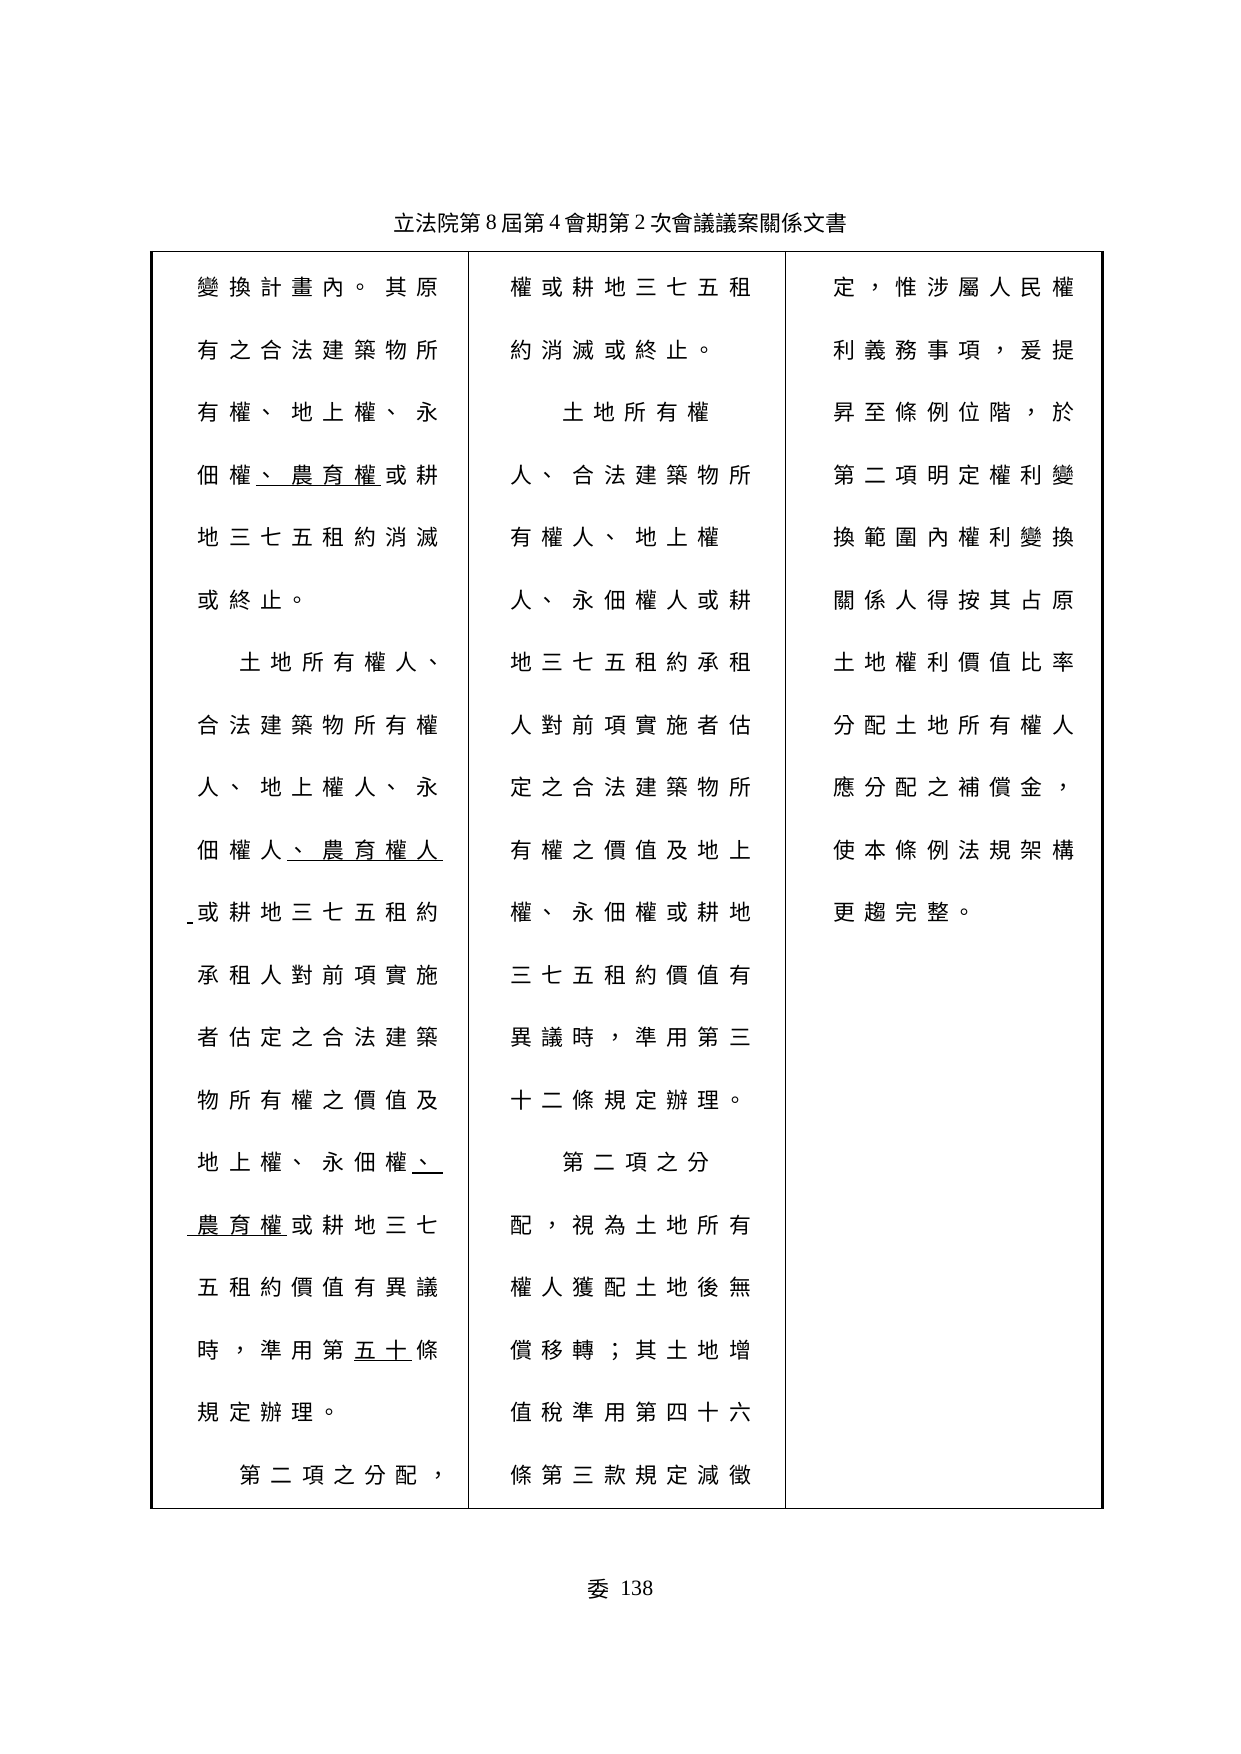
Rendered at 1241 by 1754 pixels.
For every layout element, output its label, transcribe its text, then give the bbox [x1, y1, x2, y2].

table_cell 權或耕地三七五租約消滅或終止。 土地所有權人、合法建築物所有權人、地上權人、永佃權人或耕地三七五租約承租人對前項實施者估定之合法建築物所有權之價值及地上權、永佃權或耕地三七五租約價值有異議時，準用第三十二條規定辦理。 第二項之分配，視為土地所有權人獲配土地後無償移轉；其土地增值稅準用第四十六條第三款規定減徵 [469, 252, 785, 1508]
table_cell 變換計畫內。其原有之合法建築物所有權、地上權、永佃權、農育權或耕地三七五租約消滅或終止。 土地所有權人、合法建築物所有權人、地上權人、永佃權人、農育權人或耕地三七五租約承租人對前項實施者估定之合法建築物所有權之價值及地上權、永佃權、農育權或耕地三七五租約價值有異議時，準用第五十條規定辦理。 第二項之分配， [153, 252, 468, 1508]
table_cell 定，惟涉屬人民權利義務事項，爰提昇至條例位階，於第二項明定權利變換範圍內權利變換關係人得按其占原土地權利價值比率分配土地所有權人應分配之補償金，使本條例法規架構更趨完整。 [786, 252, 1101, 1508]
